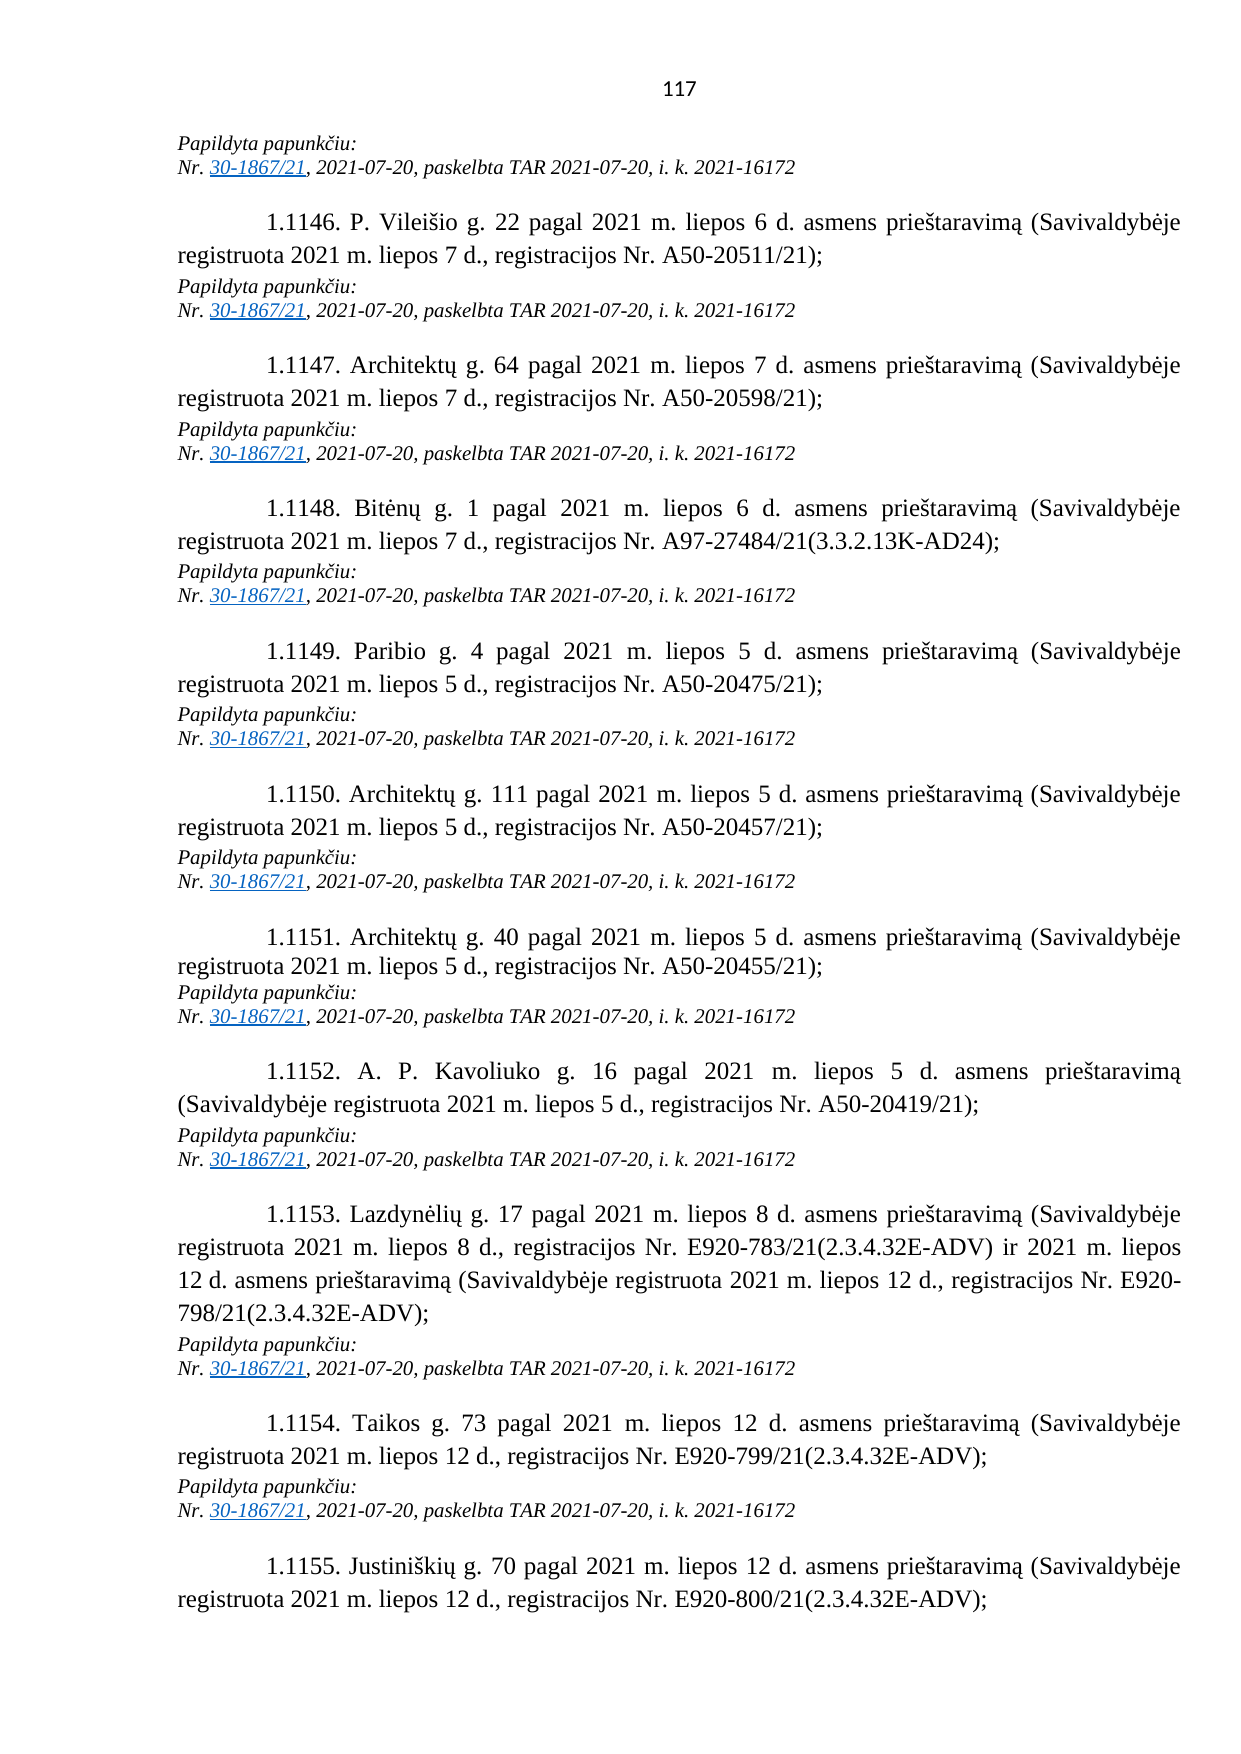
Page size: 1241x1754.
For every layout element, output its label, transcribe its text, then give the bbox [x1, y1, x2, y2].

text 1.1151. Architektų g. 40 pagal 2021 m. liepos 5 d. asmens prieštaravimą (Savivaldybėje registruota 2021 m. liepos 5 d., registracijos Nr. A50-20455/21); [177, 922, 1181, 979]
text 1.1155. Justiniškių g. 70 pagal 2021 m. liepos 12 d. asmens prieštaravimą (Savivaldybėje registruota 2021 m. liepos 12 d., registracijos Nr. E920-800/21(2.3.4.32E-ADV); [177, 1551, 1181, 1613]
text 1.1148. Bitėnų g. 1 pagal 2021 m. liepos 6 d. asmens prieštaravimą (Savivaldybėje registruota 2021 m. liepos 7 d., registracijos Nr. A97-27484/21(3.3.2.13K-AD24); [177, 493, 1181, 555]
text 1.1154. Taikos g. 73 pagal 2021 m. liepos 12 d. asmens prieštaravimą (Savivaldybėje registruota 2021 m. liepos 12 d., registracijos Nr. E920-799/21(2.3.4.32E-ADV); [177, 1408, 1181, 1470]
text Nr. 30-1867/21, 2021-07-20, paskelbta TAR 2021-07-20, i. k. 2021-16172 [177, 155, 1181, 179]
text Papildyta papunkčiu: [177, 702, 1181, 726]
text Papildyta papunkčiu: [177, 1331, 1181, 1356]
text 1.1146. P. Vileišio g. 22 pagal 2021 m. liepos 6 d. asmens prieštaravimą (Savivaldybėje registruota 2021 m. liepos 7 d., registracijos Nr. A50-20511/21); [177, 207, 1181, 269]
text Papildyta papunkčiu: [177, 979, 1181, 1004]
text Nr. 30-1867/21, 2021-07-20, paskelbta TAR 2021-07-20, i. k. 2021-16172 [177, 1147, 1181, 1171]
text Papildyta papunkčiu: [177, 1122, 1181, 1147]
text Nr. 30-1867/21, 2021-07-20, paskelbta TAR 2021-07-20, i. k. 2021-16172 [177, 1004, 1181, 1028]
text 1.1153. Lazdynėlių g. 17 pagal 2021 m. liepos 8 d. asmens prieštaravimą (Savivaldybėje registruota 2021 m. liepos 8 d., registracijos Nr. E920-783/21(2.3.4.32E-ADV) ir 2021 m. liepos 12 d. asmens prieštaravimą (Savivaldybėje registruota 2021 m. liepos 12 d., registracijos Nr. E920-798/21(2.3.4.32E-ADV); [177, 1199, 1181, 1327]
text Papildyta papunkčiu: [177, 273, 1181, 298]
text 1.1147. Architektų g. 64 pagal 2021 m. liepos 7 d. asmens prieštaravimą (Savivaldybėje registruota 2021 m. liepos 7 d., registracijos Nr. A50-20598/21); [177, 350, 1181, 412]
text Nr. 30-1867/21, 2021-07-20, paskelbta TAR 2021-07-20, i. k. 2021-16172 [177, 726, 1181, 750]
text Nr. 30-1867/21, 2021-07-20, paskelbta TAR 2021-07-20, i. k. 2021-16172 [177, 298, 1181, 322]
text Papildyta papunkčiu: [177, 1474, 1181, 1498]
text Nr. 30-1867/21, 2021-07-20, paskelbta TAR 2021-07-20, i. k. 2021-16172 [177, 583, 1181, 607]
text 1.1150. Architektų g. 111 pagal 2021 m. liepos 5 d. asmens prieštaravimą (Savivaldybėje registruota 2021 m. liepos 5 d., registracijos Nr. A50-20457/21); [177, 779, 1181, 841]
text Papildyta papunkčiu: [177, 131, 1181, 155]
text 1.1149. Paribio g. 4 pagal 2021 m. liepos 5 d. asmens prieštaravimą (Savivaldybėje registruota 2021 m. liepos 5 d., registracijos Nr. A50-20475/21); [177, 636, 1181, 698]
text Nr. 30-1867/21, 2021-07-20, paskelbta TAR 2021-07-20, i. k. 2021-16172 [177, 869, 1181, 893]
text Papildyta papunkčiu: [177, 845, 1181, 869]
text Nr. 30-1867/21, 2021-07-20, paskelbta TAR 2021-07-20, i. k. 2021-16172 [177, 441, 1181, 464]
text Papildyta papunkčiu: [177, 559, 1181, 583]
text Nr. 30-1867/21, 2021-07-20, paskelbta TAR 2021-07-20, i. k. 2021-16172 [177, 1356, 1181, 1379]
text Nr. 30-1867/21, 2021-07-20, paskelbta TAR 2021-07-20, i. k. 2021-16172 [177, 1498, 1181, 1522]
text 1.1152. A. P. Kavoliuko g. 16 pagal 2021 m. liepos 5 d. asmens prieštaravimą (Savivaldybėje registruota 2021 m. liepos 5 d., registracijos Nr. A50-20419/21); [177, 1056, 1181, 1118]
text Papildyta papunkčiu: [177, 416, 1181, 441]
